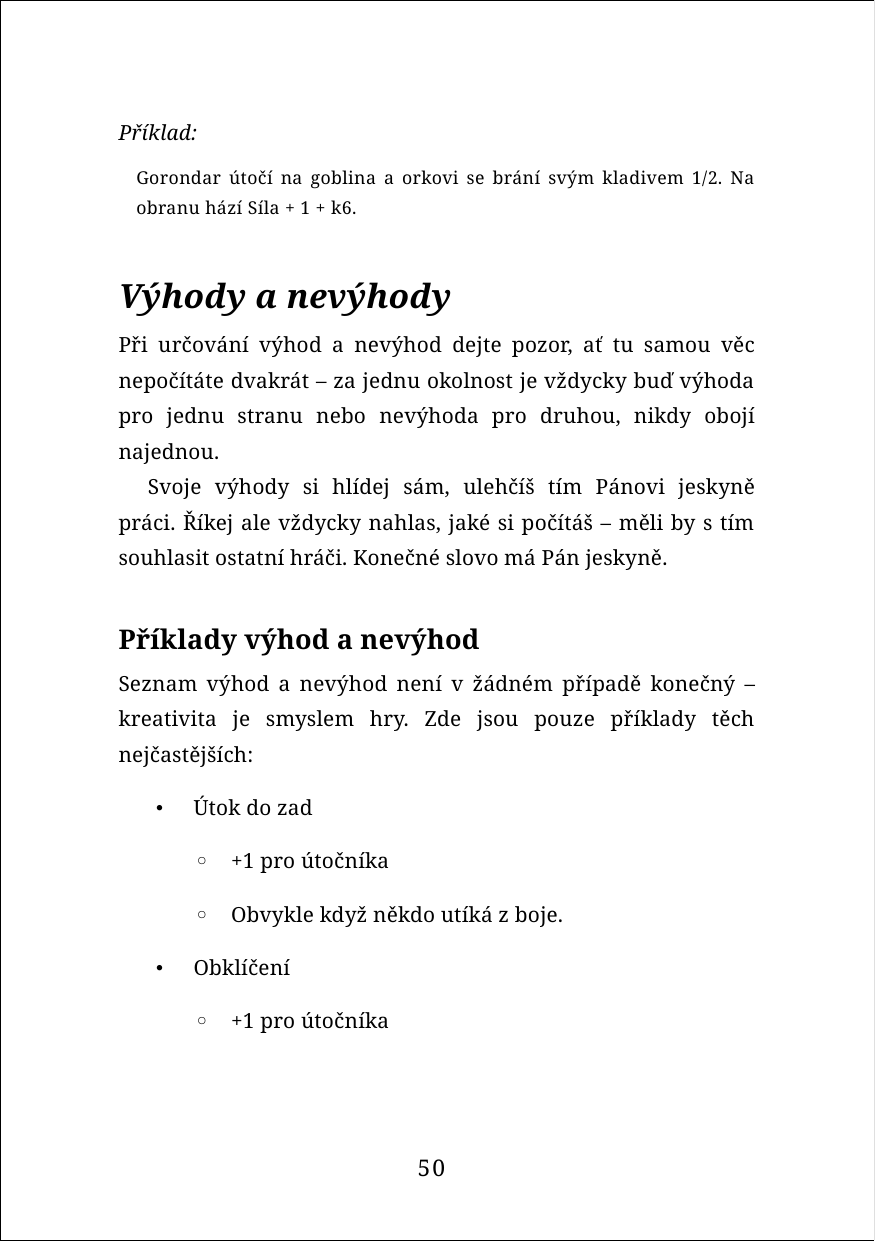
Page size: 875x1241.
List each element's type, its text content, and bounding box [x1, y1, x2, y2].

text Seznam výhod a nevýhod není v žádném případě konečný – kreativita je smyslem hry. Zde jsou pouze příklady těch nejčastějších: [118, 669, 756, 768]
text Příklad: [118, 118, 756, 147]
list Obklíčení [156, 953, 756, 981]
list Útok do zad [156, 793, 756, 822]
list +1 pro útočníka [193, 847, 756, 875]
text Gorondar útočí na goblina a orkovi se brání svým kladivem 1/2. Na obranu hází Síla + 1 + k6. [136, 166, 756, 220]
text Při určování výhod a nevýhod dejte pozor, ať tu samou věc nepočítáte dvakrát – za jednu okolnost je vždycky buď výhoda pro jednu stranu nebo nevýhoda pro druhou, nikdy obojí najednou. Svoje výhody si hlídej sám, ulehčíš tím Pánovi jeskyně práci. Říkej ale vždycky nahlas, jaké si počítáš – měli by s tím souhlasit ostatní hráči. Konečné slovo má Pán jeskyně. [118, 330, 756, 572]
subtitle Příklady výhod a nevýhod [118, 620, 756, 657]
subtitle Výhody a nevýhody [118, 273, 756, 319]
list +1 pro útočníka [193, 1006, 756, 1035]
list Obvykle když někdo utíká z boje. [193, 900, 756, 928]
